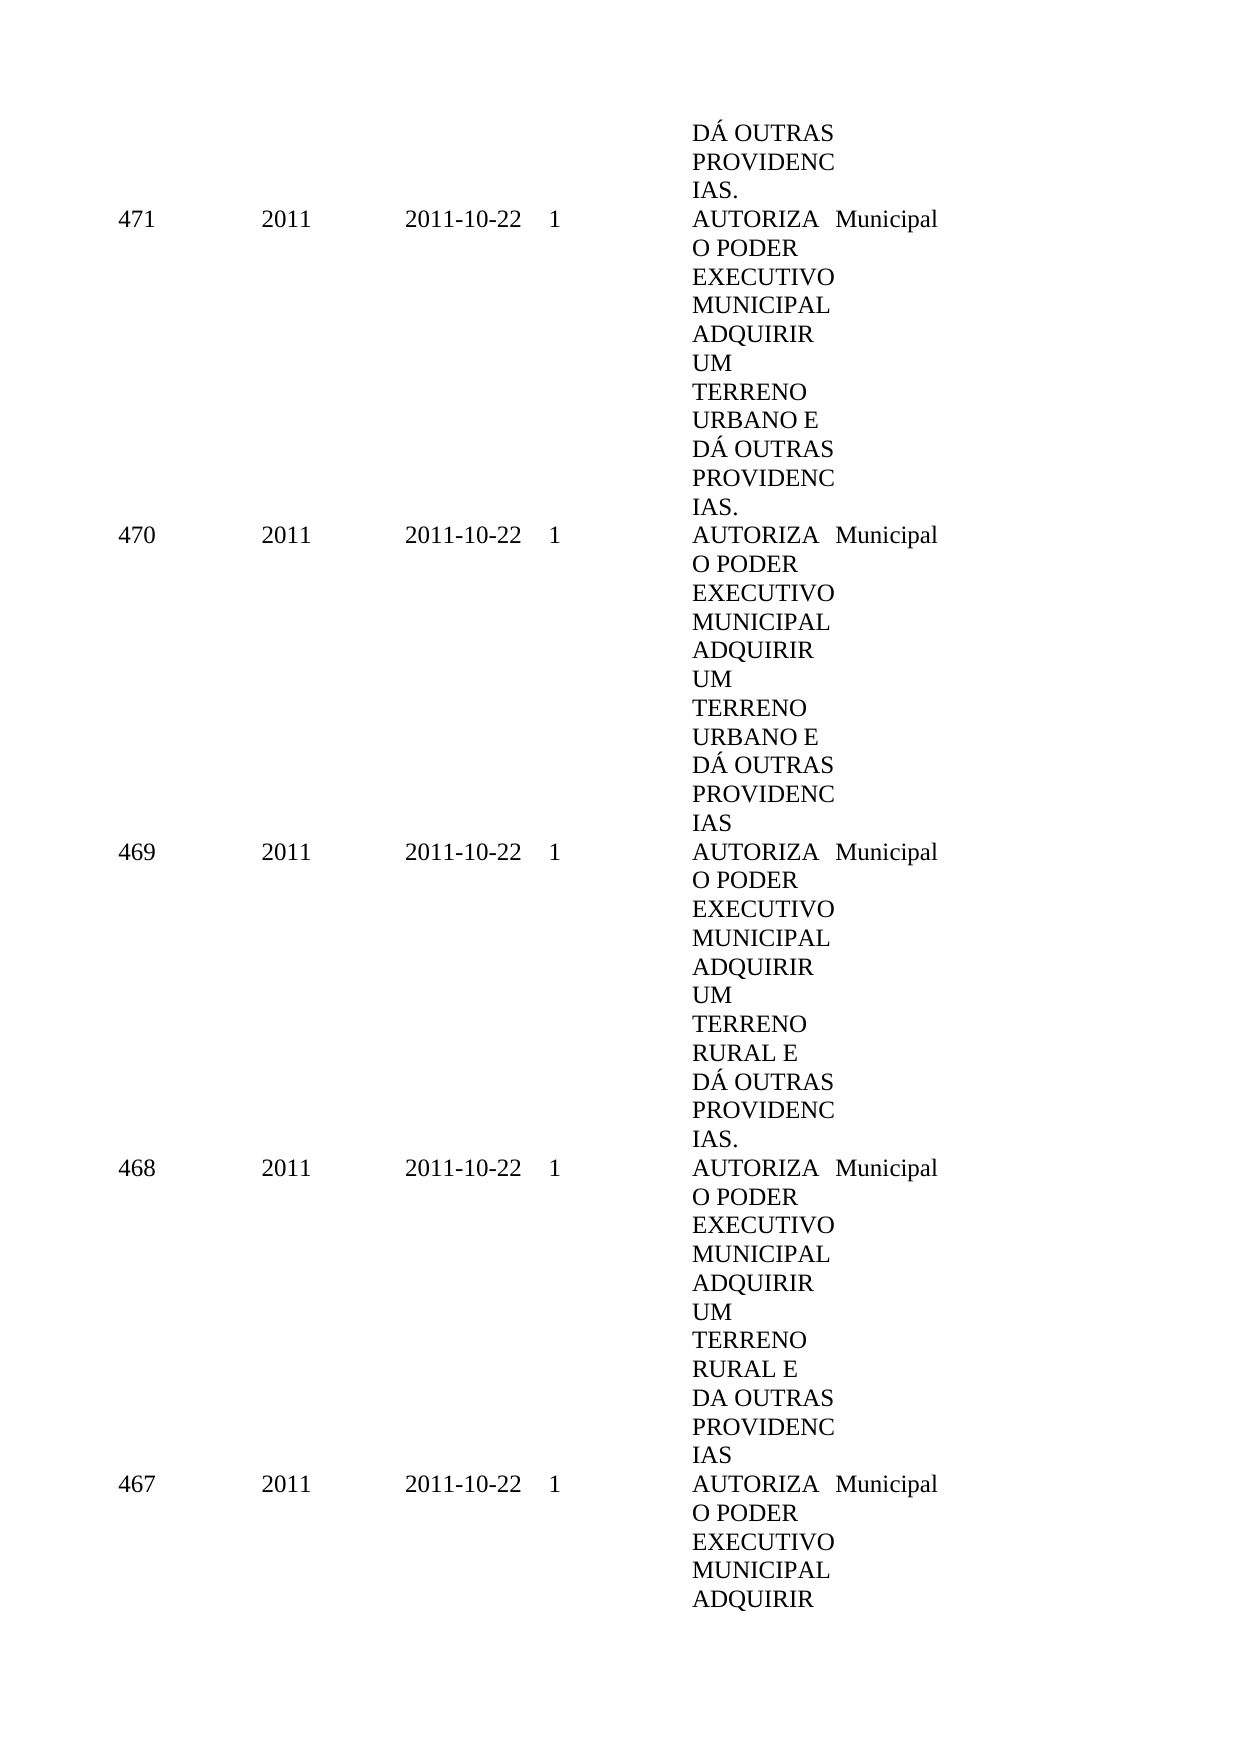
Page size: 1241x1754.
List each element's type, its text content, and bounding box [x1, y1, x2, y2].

table_cell 1 [548, 204, 692, 521]
table_cell 2011 [261, 837, 405, 1153]
table_cell 468 [118, 1153, 261, 1469]
table_cell [835, 118, 979, 204]
table_cell AUTORIZA O PODER EXECUTIVO MUNICIPAL ADQUIRIR UM TERRENO RURAL E DÁ OUTRAS PROVIDENCIAS. [692, 837, 835, 1153]
table_cell [979, 837, 1122, 1153]
table_cell AUTORIZA O PODER EXECUTIVO MUNICIPAL ADQUIRIR UM TERRENO RURAL E DA OUTRAS PROVIDENCIAS [692, 1153, 835, 1469]
table_cell [979, 1469, 1122, 1613]
table_cell Municipal [835, 837, 979, 1153]
table_cell 1 [548, 837, 692, 1153]
table_cell AUTORIZA O PODER EXECUTIVO MUNICIPAL ADQUIRIR UM TERRENO URBANO E DÁ OUTRAS PROVIDENCIAS [692, 521, 835, 837]
table_cell 1 [548, 1153, 692, 1469]
table_cell [979, 204, 1122, 521]
table_cell 470 [118, 521, 261, 837]
table_cell Municipal [835, 1469, 979, 1613]
table_cell AUTORIZA O PODER EXECUTIVO MUNICIPAL ADQUIRIR [692, 1469, 835, 1613]
table_cell 2011 [261, 521, 405, 837]
table_cell 1 [548, 1469, 692, 1613]
table_cell [405, 118, 548, 204]
table_cell 467 [118, 1469, 261, 1613]
table_cell [979, 521, 1122, 837]
table_cell AUTORIZA O PODER EXECUTIVO MUNICIPAL ADQUIRIR UM TERRENO URBANO E DÁ OUTRAS PROVIDENCIAS. [692, 204, 835, 521]
table_cell 471 [118, 204, 261, 521]
table_cell [979, 118, 1122, 204]
table_cell [979, 1153, 1122, 1469]
table_cell 2011-10-22 [405, 837, 548, 1153]
table_cell 469 [118, 837, 261, 1153]
table_cell 2011-10-22 [405, 204, 548, 521]
table_cell DÁ OUTRAS PROVIDENCIAS. [692, 118, 835, 204]
table_cell [118, 118, 261, 204]
table_cell Municipal [835, 521, 979, 837]
table_cell 2011-10-22 [405, 1153, 548, 1469]
table_cell Municipal [835, 1153, 979, 1469]
table_cell 2011 [261, 1153, 405, 1469]
table_cell 2011-10-22 [405, 1469, 548, 1613]
table_cell 2011 [261, 204, 405, 521]
table_cell 2011-10-22 [405, 521, 548, 837]
table_cell 2011 [261, 1469, 405, 1613]
table_cell 1 [548, 521, 692, 837]
table_cell [261, 118, 405, 204]
table_cell [548, 118, 692, 204]
table_cell Municipal [835, 204, 979, 521]
